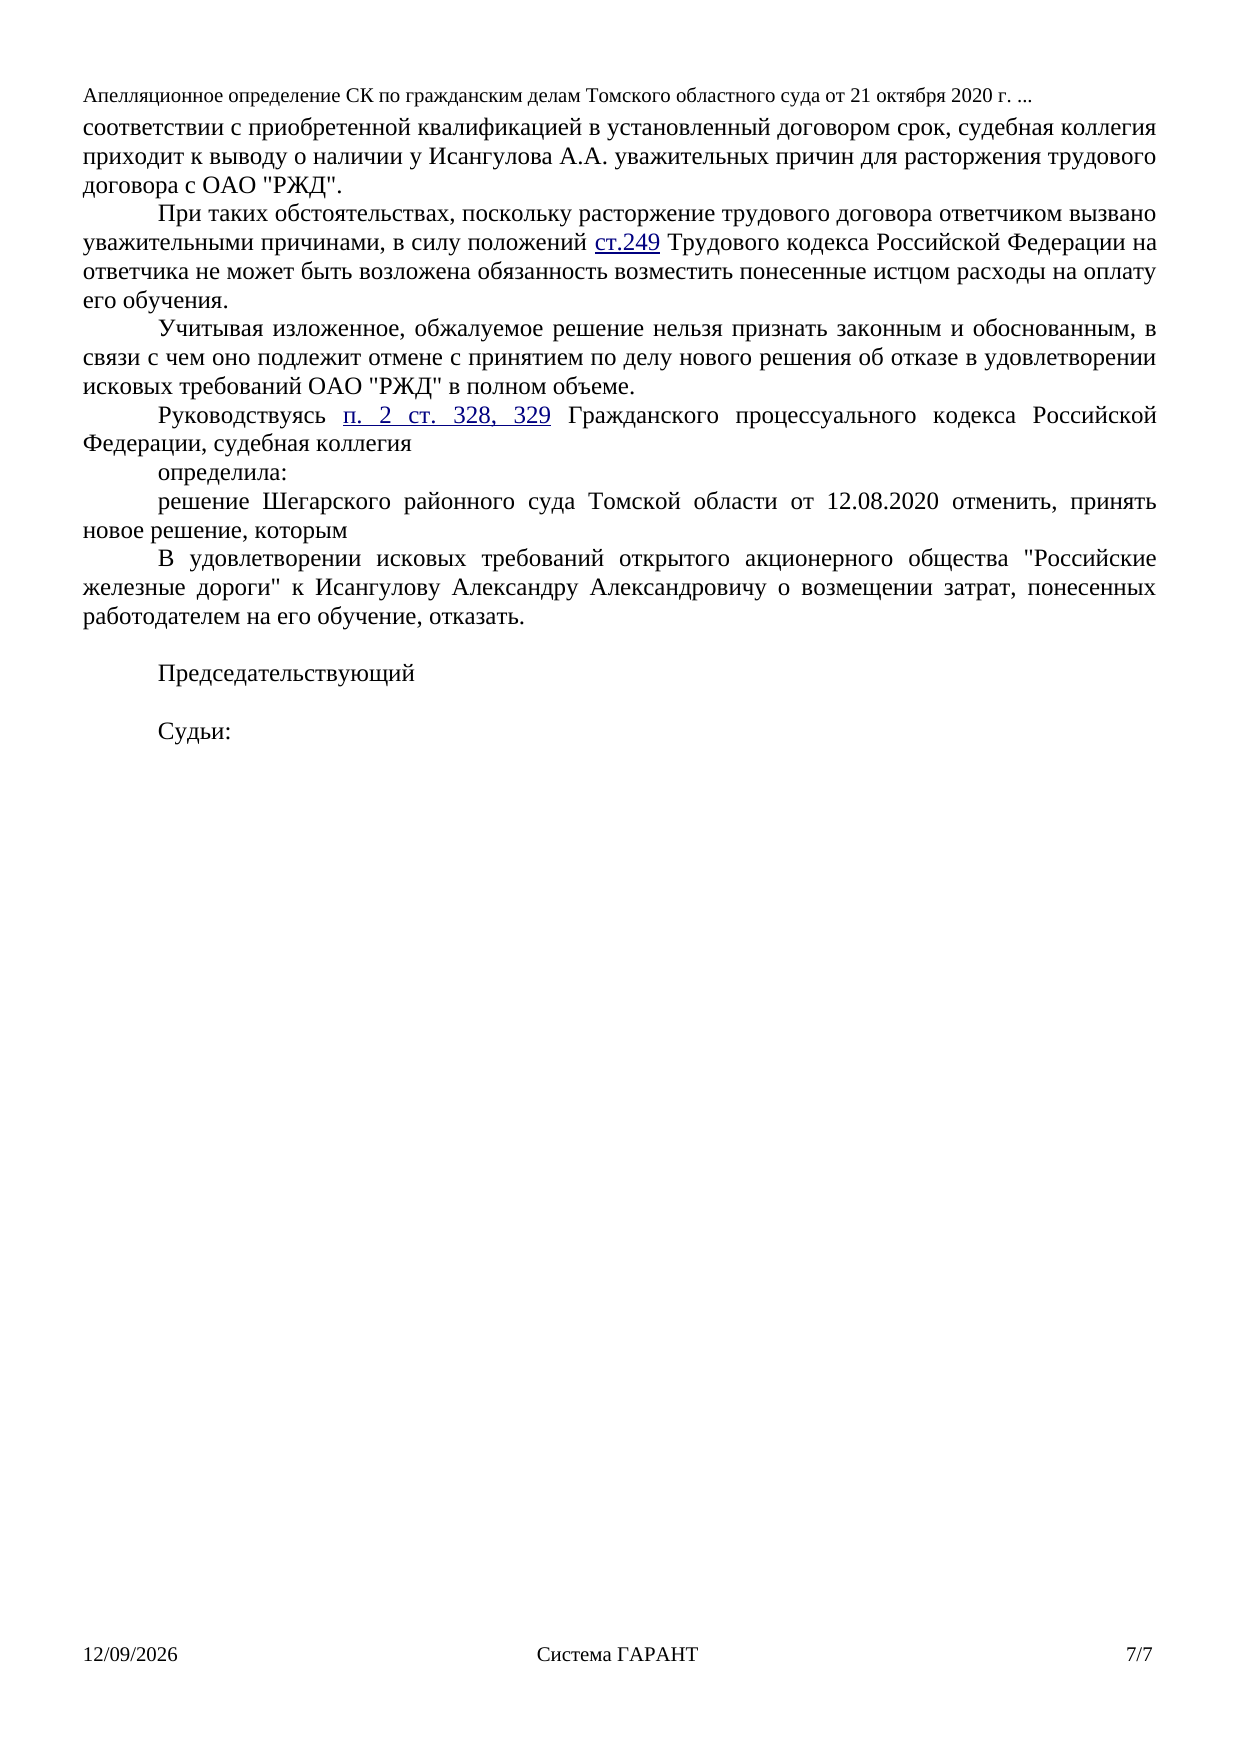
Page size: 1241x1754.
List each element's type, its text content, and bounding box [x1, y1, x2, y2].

text Руководствуясь п. 2 ст. 328, 329 Гражданского процессуального кодекса Российской Федерации, судебная коллегия [83, 400, 1157, 457]
text определила: [83, 457, 1157, 486]
text При таких обстоятельствах, поскольку расторжение трудового договора ответчиком вызвано уважительными причинами, в силу положений ст.249 Трудового кодекса Российской Федерации на ответчика не может быть возложена обязанность возместить понесенные истцом расходы на оплату его обучения. [83, 198, 1157, 313]
text В удовлетворении исковых требований открытого акционерного общества "Российские железные дороги" к Исангулову Александру Александровичу о возмещении затрат, понесенных работодателем на его обучение, отказать. [83, 543, 1157, 630]
text соответствии с приобретенной квалификацией в установленный договором срок, судебная коллегия приходит к выводу о наличии у Исангулова А.А. уважительных причин для расторжения трудового договора с ОАО "РЖД". [83, 112, 1157, 198]
text Председательствующий [83, 658, 1157, 687]
text решение Шегарского районного суда Томской области от 12.08.2020 отменить, принять новое решение, которым [83, 486, 1157, 543]
text Судьи: [83, 716, 1157, 745]
text Учитывая изложенное, обжалуемое решение нельзя признать законным и обоснованным, в связи с чем оно подлежит отмене с принятием по делу нового решения об отказе в удовлетворении исковых требований ОАО "РЖД" в полном объеме. [83, 313, 1157, 400]
